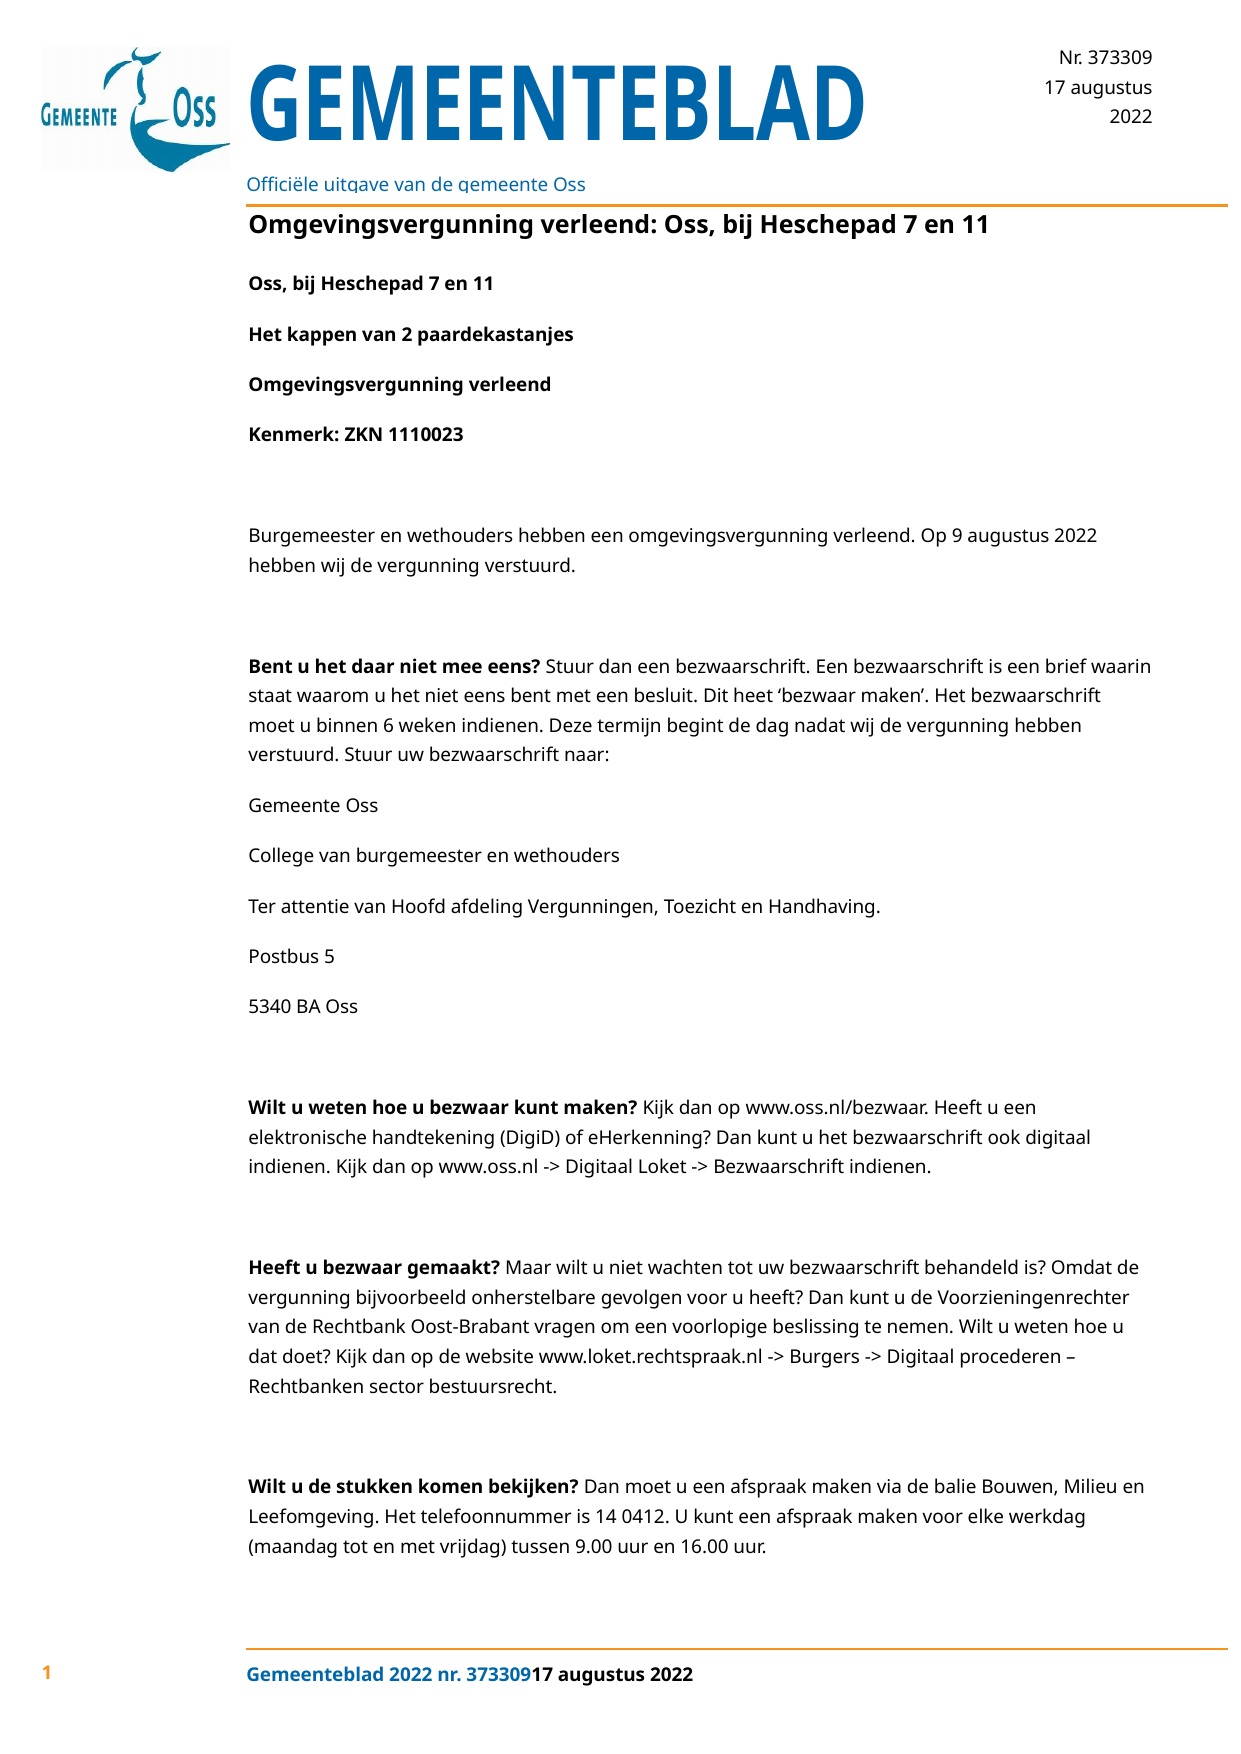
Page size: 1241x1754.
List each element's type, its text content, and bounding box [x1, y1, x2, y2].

text Het kappen van 2 paardekastanjes [248, 321, 1152, 346]
text Burgemeester en wethouders hebben een omgevingsvergunning verleend. Op 9 augustus 2022 hebben wij de vergunning verstuurd. [248, 522, 1152, 578]
text Kenmerk: ZKN 1110023 [248, 422, 1152, 447]
text Postbus 5 [248, 943, 1152, 969]
text Wilt u de stukken komen bekijken? Dan moet u een afspraak maken via de balie Bouwen, Milieu en Leefomgeving. Het telefoonnummer is 14 0412. U kunt een afspraak maken voor elke werkdag (maandag tot en met vrijdag) tussen 9.00 uur en 16.00 uur. [248, 1474, 1152, 1558]
text 5340 BA Oss [248, 994, 1152, 1019]
text Bent u het daar niet mee eens? Stuur dan een bezwaarschrift. Een bezwaarschrift is een brief waarin staat waarom u het niet eens bent met een besluit. Dit heet ‘bezwaar maken’. Het bezwaarschrift moet u binnen 6 weken indienen. Deze termijn begint de dag nadat wij de vergunning hebben verstuurd. Stuur uw bezwaarschrift naar: [248, 653, 1152, 767]
picture [41, 47, 231, 172]
text College van burgemeester en wethouders [248, 842, 1152, 868]
text Oss, bij Heschepad 7 en 11 [248, 270, 1152, 296]
text Omgevingsvergunning verleend: Oss, bij Heschepad 7 en 11 [248, 207, 1152, 241]
text Omgevingsvergunning verleend [248, 371, 1152, 397]
text Ter attentie van Hoofd afdeling Vergunningen, Toezicht en Handhaving. [248, 893, 1152, 918]
text Heeft u bezwaar gemaakt? Maar wilt u niet wachten tot uw bezwaarschrift behandeld is? Omdat de vergunning bijvoorbeeld onherstelbare gevolgen voor u heeft? Dan kunt u de Voorzieningenrechter van de Rechtbank Oost-Brabant vragen om een voorlopige beslissing te nemen. Wilt u weten hoe u dat doet? Kijk dan op de website www.loket.rechtspraak.nl -> Burgers -> Digitaal procederen – Rechtbanken sector bestuursrecht. [248, 1254, 1152, 1398]
text Gemeente Oss [248, 792, 1152, 818]
text Wilt u weten hoe u bezwaar kunt maken? Kijk dan op www.oss.nl/bezwaar. Heeft u een elektronische handtekening (DigiD) of eHerkenning? Dan kunt u het bezwaarschrift ook digitaal indienen. Kijk dan op www.oss.nl -> Digitaal Loket -> Bezwaarschrift indienen. [248, 1094, 1152, 1179]
